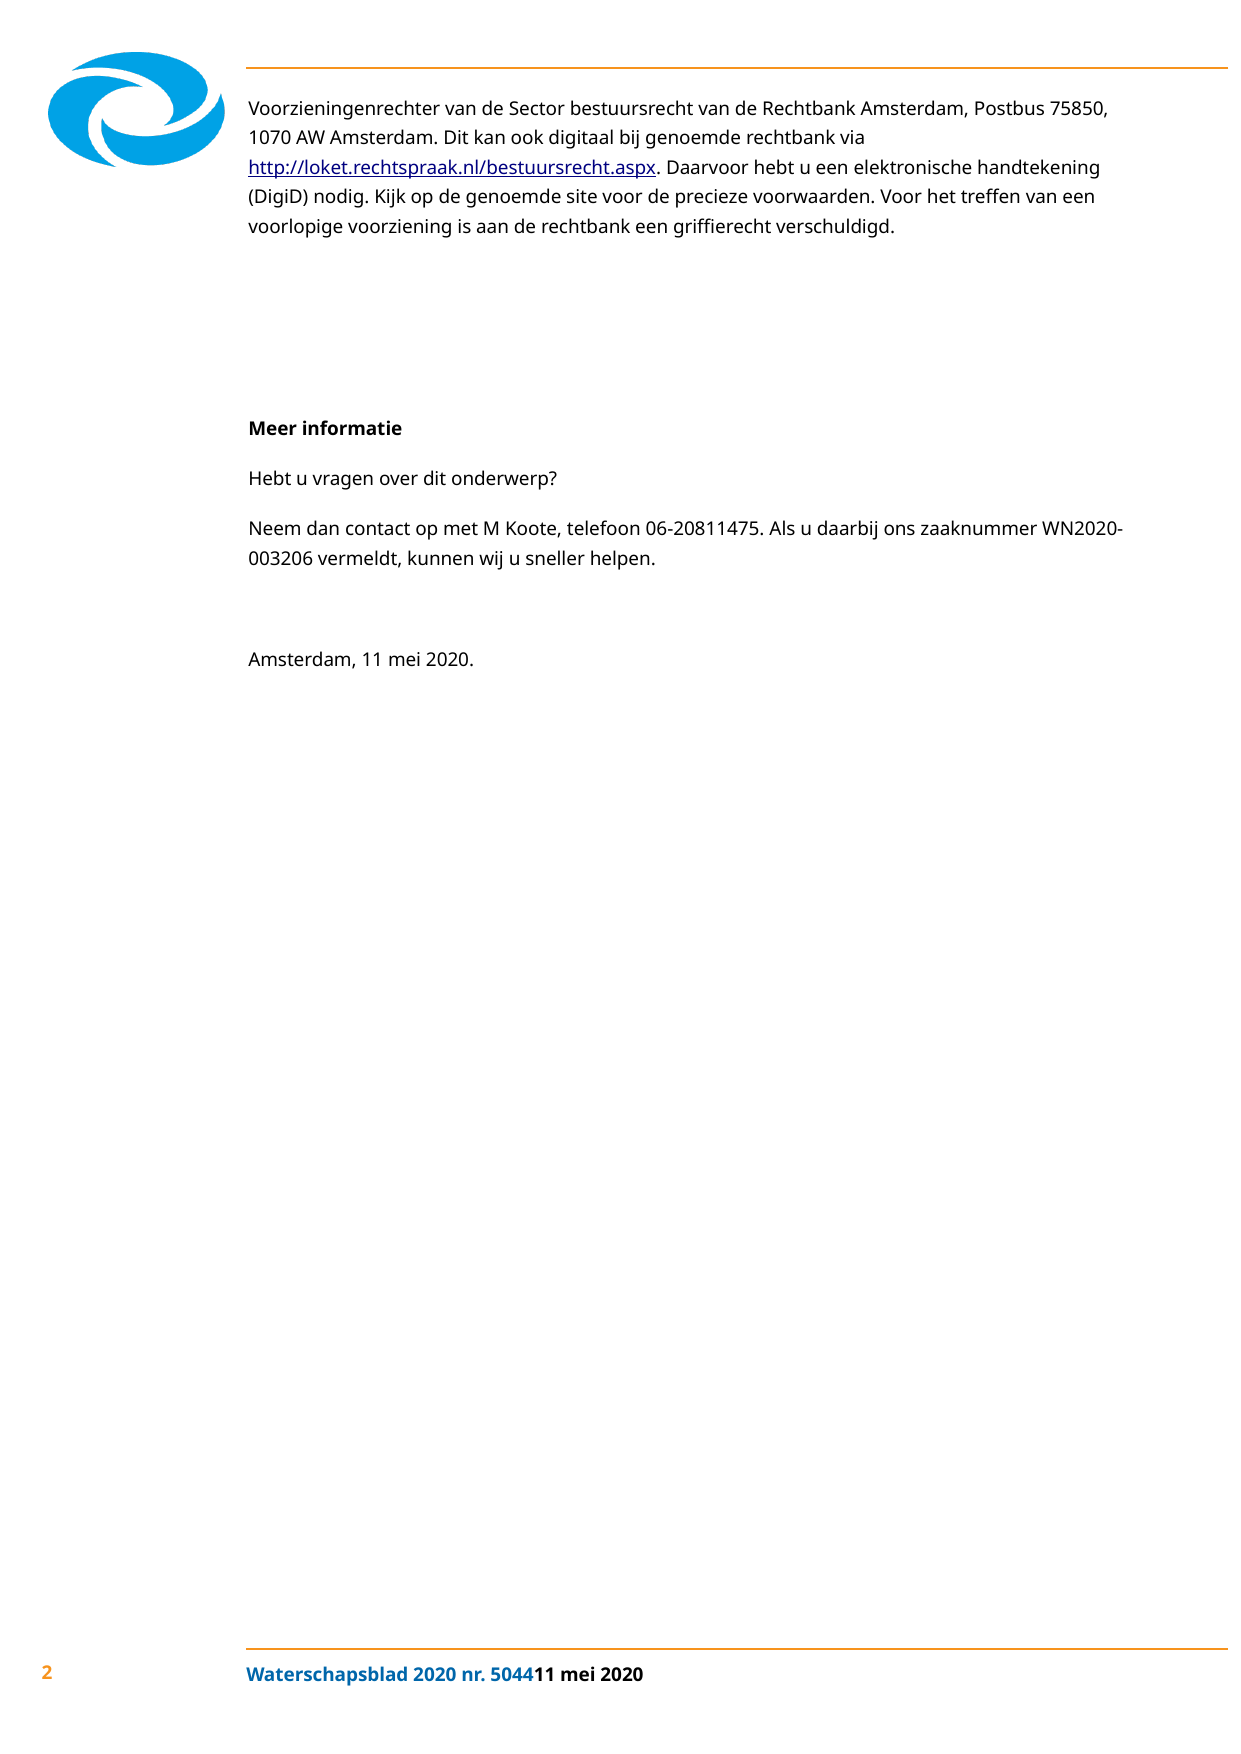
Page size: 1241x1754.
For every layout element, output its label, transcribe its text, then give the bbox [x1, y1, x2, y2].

text Voorzieningenrechter van de Sector bestuursrecht van de Rechtbank Amsterdam, Postbus 75850, 1070 AW Amsterdam. Dit kan ook digitaal bij genoemde rechtbank via http://loket.rechtspraak.nl/bestuursrecht.aspx. Daarvoor hebt u een elektronische handtekening (DigiD) nodig. Kijk op de genoemde site voor de precieze voorwaarden. Voor het treffen van een voorlopige voorziening is aan de rechtbank een griffierecht verschuldigd. [248, 95, 1152, 239]
text Meer informatie [248, 415, 1152, 441]
picture [41, 47, 231, 172]
text Hebt u vragen over dit onderwerp? [248, 465, 1152, 491]
text Amsterdam, 11 mei 2020. [248, 646, 1152, 672]
text Neem dan contact op met M Koote, telefoon 06-20811475. Als u daarbij ons zaaknummer WN2020-003206 vermeldt, kunnen wij u sneller helpen. [248, 516, 1152, 571]
